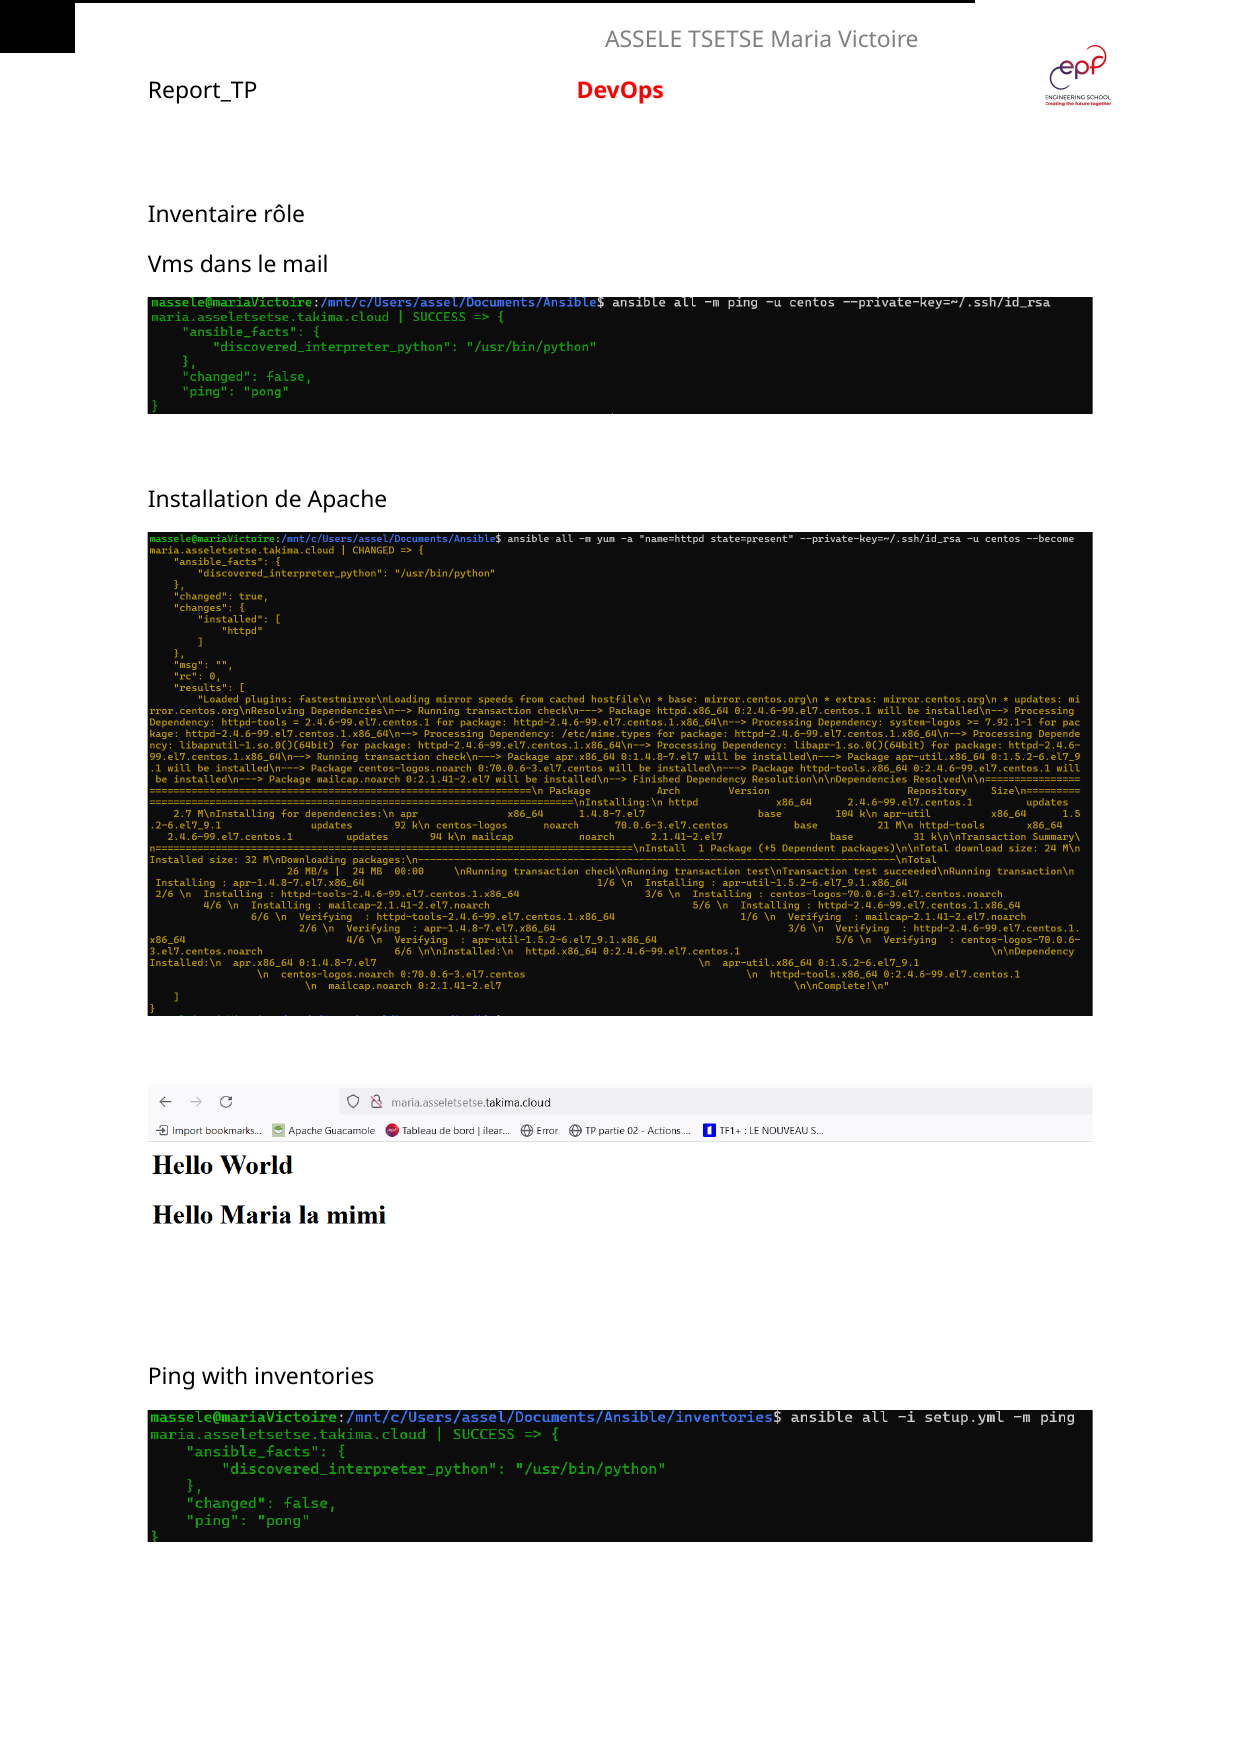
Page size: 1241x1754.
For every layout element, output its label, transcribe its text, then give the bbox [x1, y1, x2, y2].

text Inventaire rôle [148, 198, 1093, 229]
text Vms dans le mail [148, 248, 1093, 279]
text Ping with inventories [148, 1360, 1093, 1391]
text Installation de Apache [148, 483, 1093, 514]
